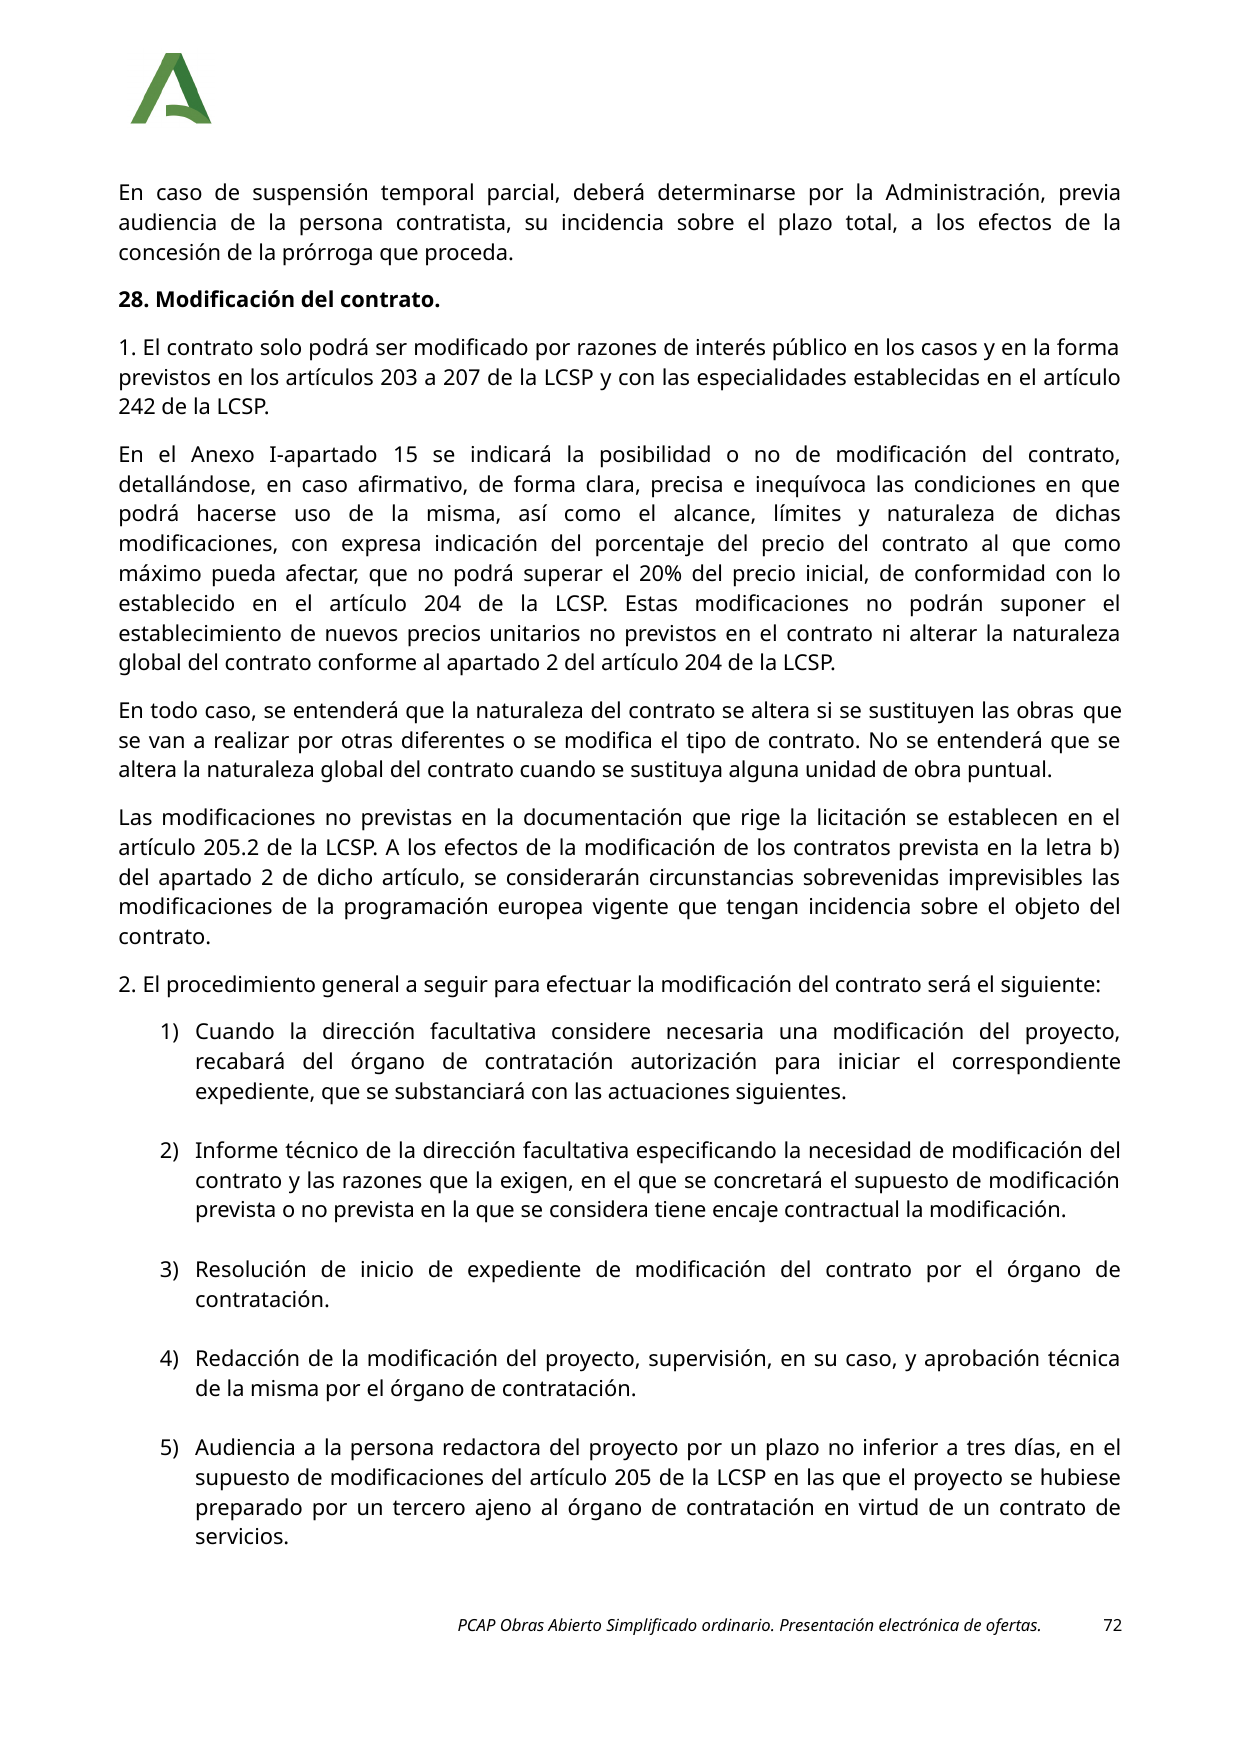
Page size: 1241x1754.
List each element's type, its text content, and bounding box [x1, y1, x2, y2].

picture [127, 48, 216, 128]
text Las modificaciones no previstas en la documentación que rige la licitación se establecen en el artículo 205.2 de la LCSP. A los efectos de la modificación de los contratos prevista en la letra b) del apartado 2 de dicho artículo, se considerarán circunstancias sobrevenidas imprevisibles las modificaciones de la programación europea vigente que tengan incidencia sobre el objeto del contrato. [118, 802, 1122, 951]
text En caso de suspensión temporal parcial, deberá determinarse por la Administración, previa audiencia de la persona contratista, su incidencia sobre el plazo total, a los efectos de la concesión de la prórroga que proceda. [118, 177, 1122, 266]
text 2. El procedimiento general a seguir para efectuar la modificación del contrato será el siguiente: [118, 968, 1122, 998]
text En todo caso, se entenderá que la naturaleza del contrato se altera si se sustituyen las obras que se van a realizar por otras diferentes o se modifica el tipo de contrato. No se entenderá que se altera la naturaleza global del contrato cuando se sustituya alguna unidad de obra puntual. [118, 695, 1122, 784]
text 2) Informe técnico de la dirección facultativa especificando la necesidad de modificación del contrato y las razones que la exigen, en el que se concretará el supuesto de modificación prevista o no prevista en la que se considera tiene encaje contractual la modificación. [159, 1135, 1122, 1224]
text 3) Resolución de inicio de expediente de modificación del contrato por el órgano de contratación. [159, 1254, 1122, 1313]
text 4) Redacción de la modificación del proyecto, supervisión, en su caso, y aprobación técnica de la misma por el órgano de contratación. [159, 1343, 1122, 1402]
text 5) Audiencia a la persona redactora del proyecto por un plazo no inferior a tres días, en el supuesto de modificaciones del artículo 205 de la LCSP en las que el proyecto se hubiese preparado por un tercero ajeno al órgano de contratación en virtud de un contrato de servicios. [159, 1432, 1122, 1551]
text 1. El contrato solo podrá ser modificado por razones de interés público en los casos y en la forma previstos en los artículos 203 a 207 de la LCSP y con las especialidades establecidas en el artículo 242 de la LCSP. [118, 332, 1122, 421]
subtitle 28. Modificación del contrato. [118, 284, 1122, 314]
text 1) Cuando la dirección facultativa considere necesaria una modificación del proyecto, recabará del órgano de contratación autorización para iniciar el correspondiente expediente, que se substanciará con las actuaciones siguientes. [159, 1016, 1122, 1105]
text En el Anexo I-apartado 15 se indicará la posibilidad o no de modificación del contrato, detallándose, en caso afirmativo, de forma clara, precisa e inequívoca las condiciones en que podrá hacerse uso de la misma, así como el alcance, límites y naturaleza de dichas modificaciones, con expresa indicación del porcentaje del precio del contrato al que como máximo pueda afectar, que no podrá superar el 20% del precio inicial, de conformidad con lo establecido en el artículo 204 de la LCSP. Estas modificaciones no podrán suponer el establecimiento de nuevos precios unitarios no previstos en el contrato ni alterar la naturaleza global del contrato conforme al apartado 2 del artículo 204 de la LCSP. [118, 439, 1122, 677]
